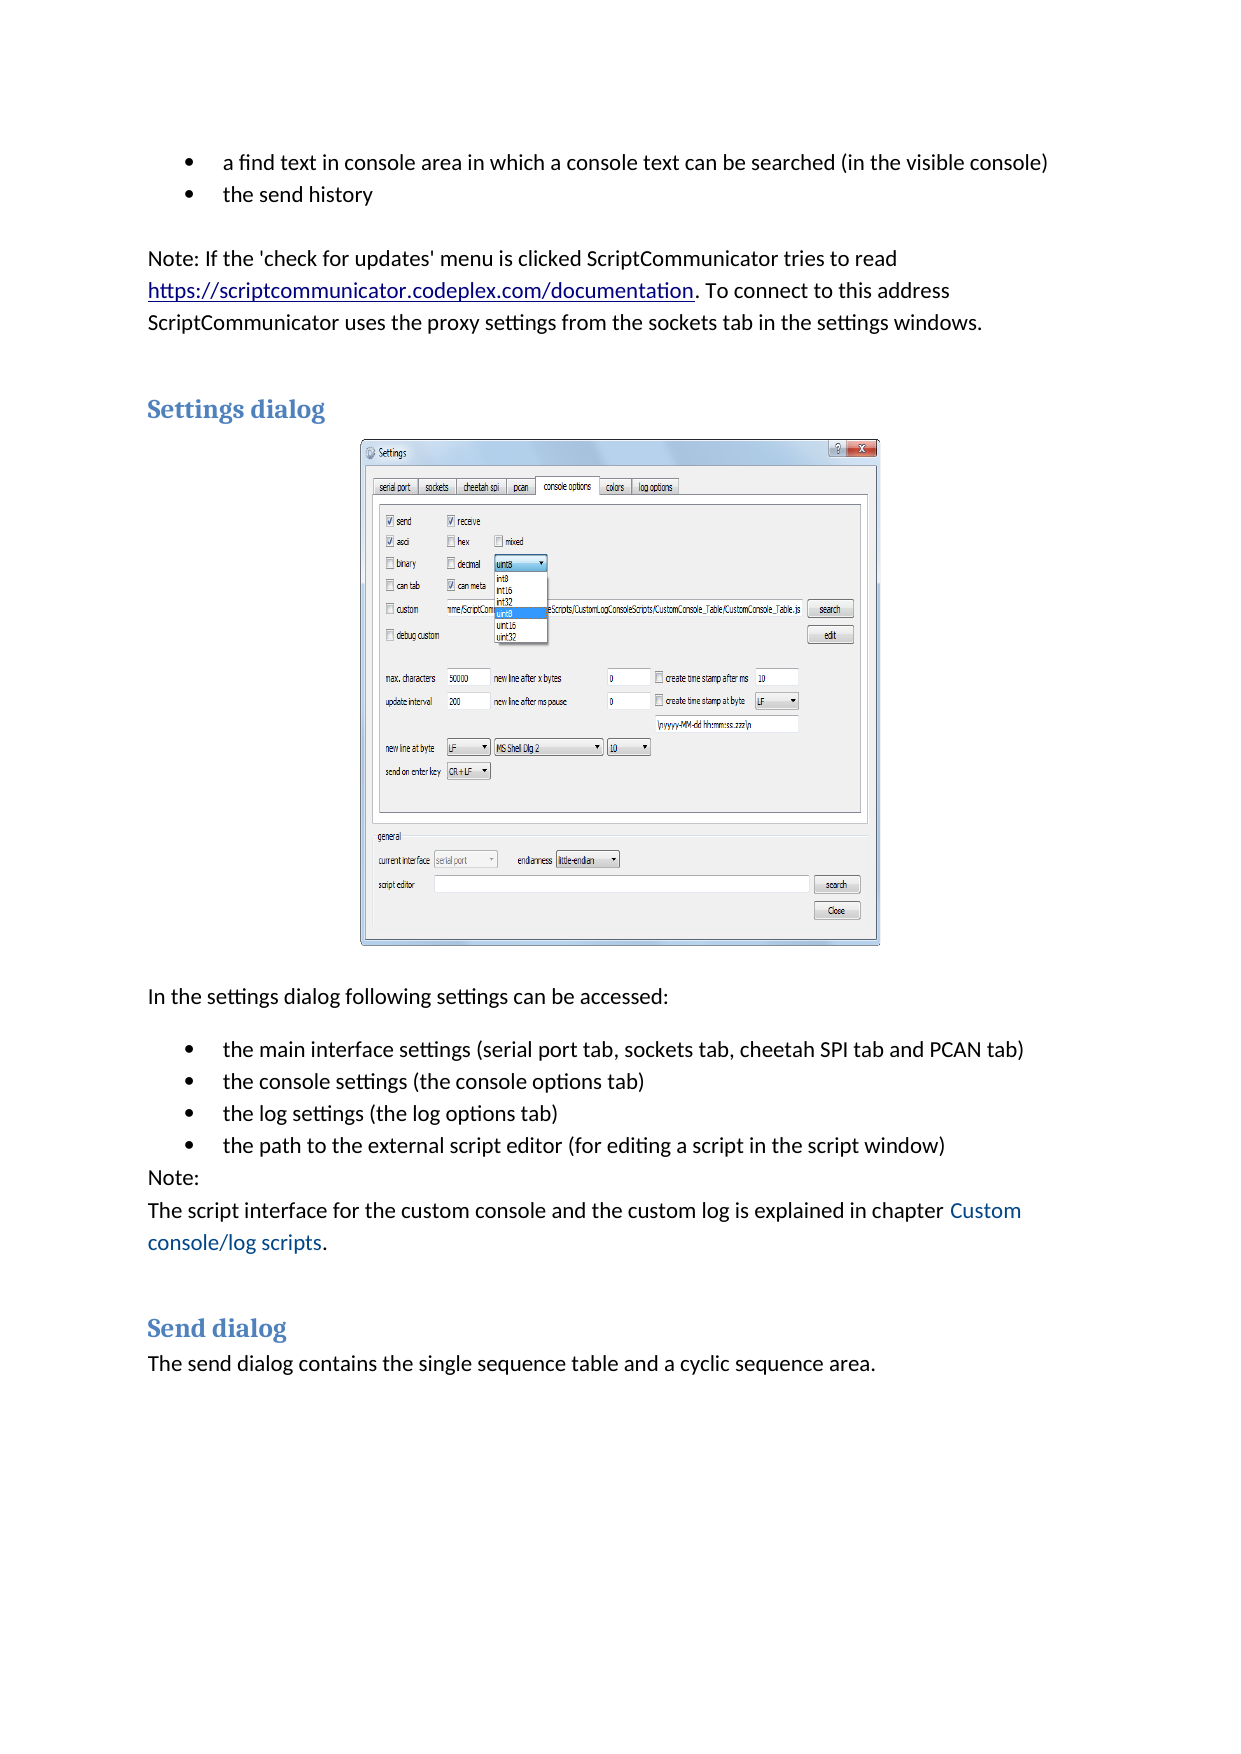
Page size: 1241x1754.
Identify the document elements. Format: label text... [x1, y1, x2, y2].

list the main interface settings (serial port tab, sockets tab, cheetah SPI tab and PCAN tab) [185, 1035, 1093, 1063]
subtitle Send dialog [148, 1313, 1093, 1344]
picture [360, 439, 880, 946]
text In the settings dialog following settings can be accessed: [148, 982, 1093, 1010]
list the log settings (the log options tab) [185, 1099, 1093, 1127]
list The script interface for the custom console and the custom log is explained in chapter Custom console/log scripts. [148, 1196, 1093, 1256]
subtitle Settings dialog [148, 394, 1093, 425]
list Note: [148, 1163, 1093, 1192]
list the send history [185, 180, 1093, 208]
list a find text in console area in which a console text can be searched (in the visible console) [185, 148, 1093, 176]
list the path to the external script editor (for editing a script in the script window) [185, 1131, 1093, 1159]
list the console settings (the console options tab) [185, 1067, 1093, 1095]
text The send dialog contains the single sequence table and a cyclic sequence area. [148, 1349, 1093, 1377]
list Note: If the 'check for updates' menu is clicked ScriptCommunicator tries to read https://scriptcommunicator.codeplex.com/documentation. To connect to this address ScriptCommunicator uses the proxy settings from the sockets tab in the settings windows. [148, 244, 1093, 337]
